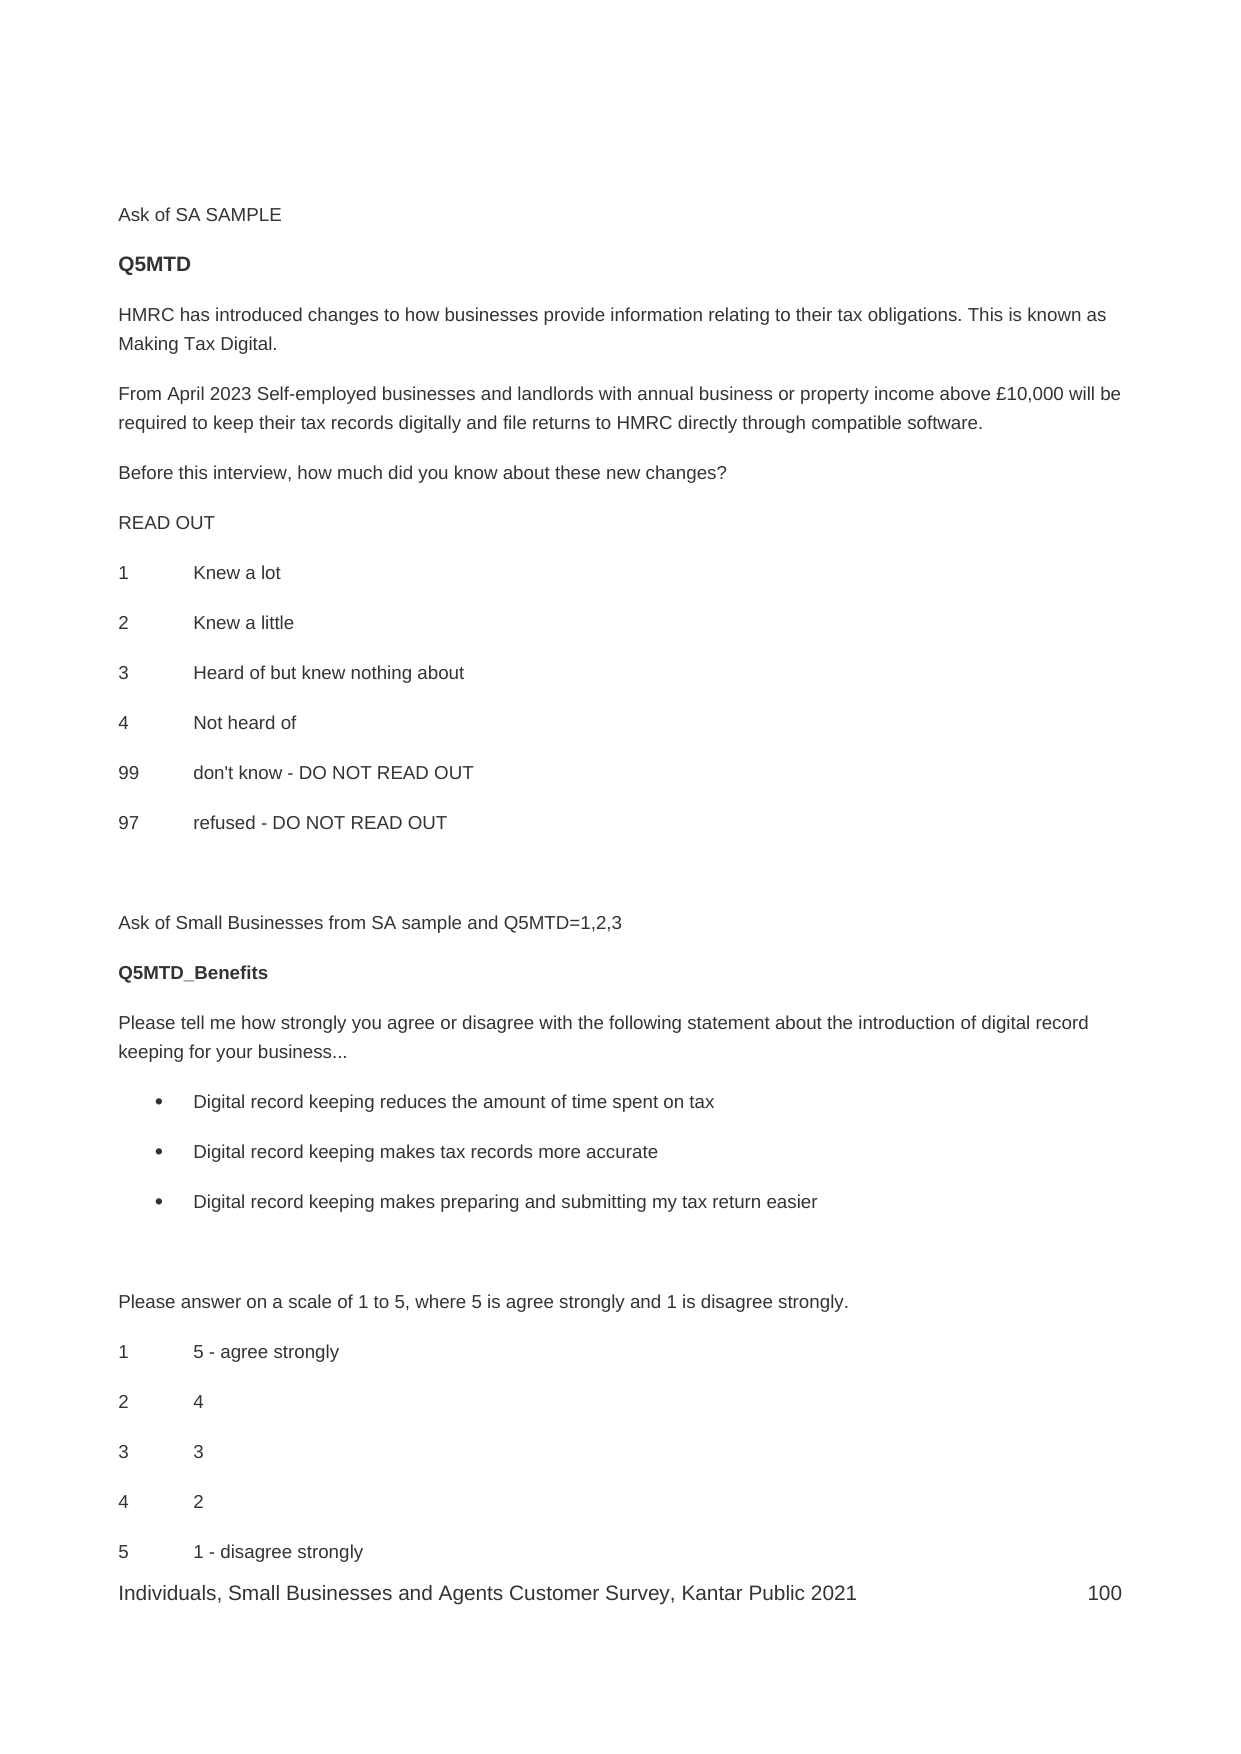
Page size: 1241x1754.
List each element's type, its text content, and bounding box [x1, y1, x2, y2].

text Q5MTD_Benefits [118, 956, 1122, 985]
text 5 1 - disagree strongly [118, 1535, 1122, 1564]
text 3 3 [118, 1435, 1122, 1464]
text Ask of Small Businesses from SA sample and Q5MTD=1,2,3 [118, 906, 1122, 935]
text 4 Not heard of [118, 706, 1122, 735]
text Please answer on a scale of 1 to 5, where 5 is agree strongly and 1 is disagree strongly. [118, 1285, 1122, 1314]
list Digital record keeping makes preparing and submitting my tax return easier [156, 1185, 1122, 1214]
text 97 refused - DO NOT READ OUT [118, 806, 1122, 835]
text 1 Knew a lot [118, 556, 1122, 585]
text 1 5 - agree strongly [118, 1335, 1122, 1364]
text Ask of SA SAMPLE [118, 198, 1122, 227]
text 2 4 [118, 1385, 1122, 1414]
text Please tell me how strongly you agree or disagree with the following statement about the introduction of digital record keeping for your business... [118, 1006, 1122, 1064]
list Digital record keeping reduces the amount of time spent on tax [156, 1085, 1122, 1114]
text HMRC has introduced changes to how businesses provide information relating to their tax obligations. This is known as Making Tax Digital. [118, 298, 1122, 356]
text From April 2023 Self-employed businesses and landlords with annual business or property income above £10,000 will be required to keep their tax records digitally and file returns to HMRC directly through compatible software. [118, 377, 1122, 435]
text 2 Knew a little [118, 606, 1122, 635]
list Digital record keeping makes tax records more accurate [156, 1135, 1122, 1164]
text 4 2 [118, 1485, 1122, 1514]
text 3 Heard of but knew nothing about [118, 656, 1122, 685]
text Before this interview, how much did you know about these new changes? [118, 456, 1122, 485]
text Q5MTD [118, 248, 1122, 277]
text 99 don't know - DO NOT READ OUT [118, 756, 1122, 785]
text READ OUT [118, 506, 1122, 535]
